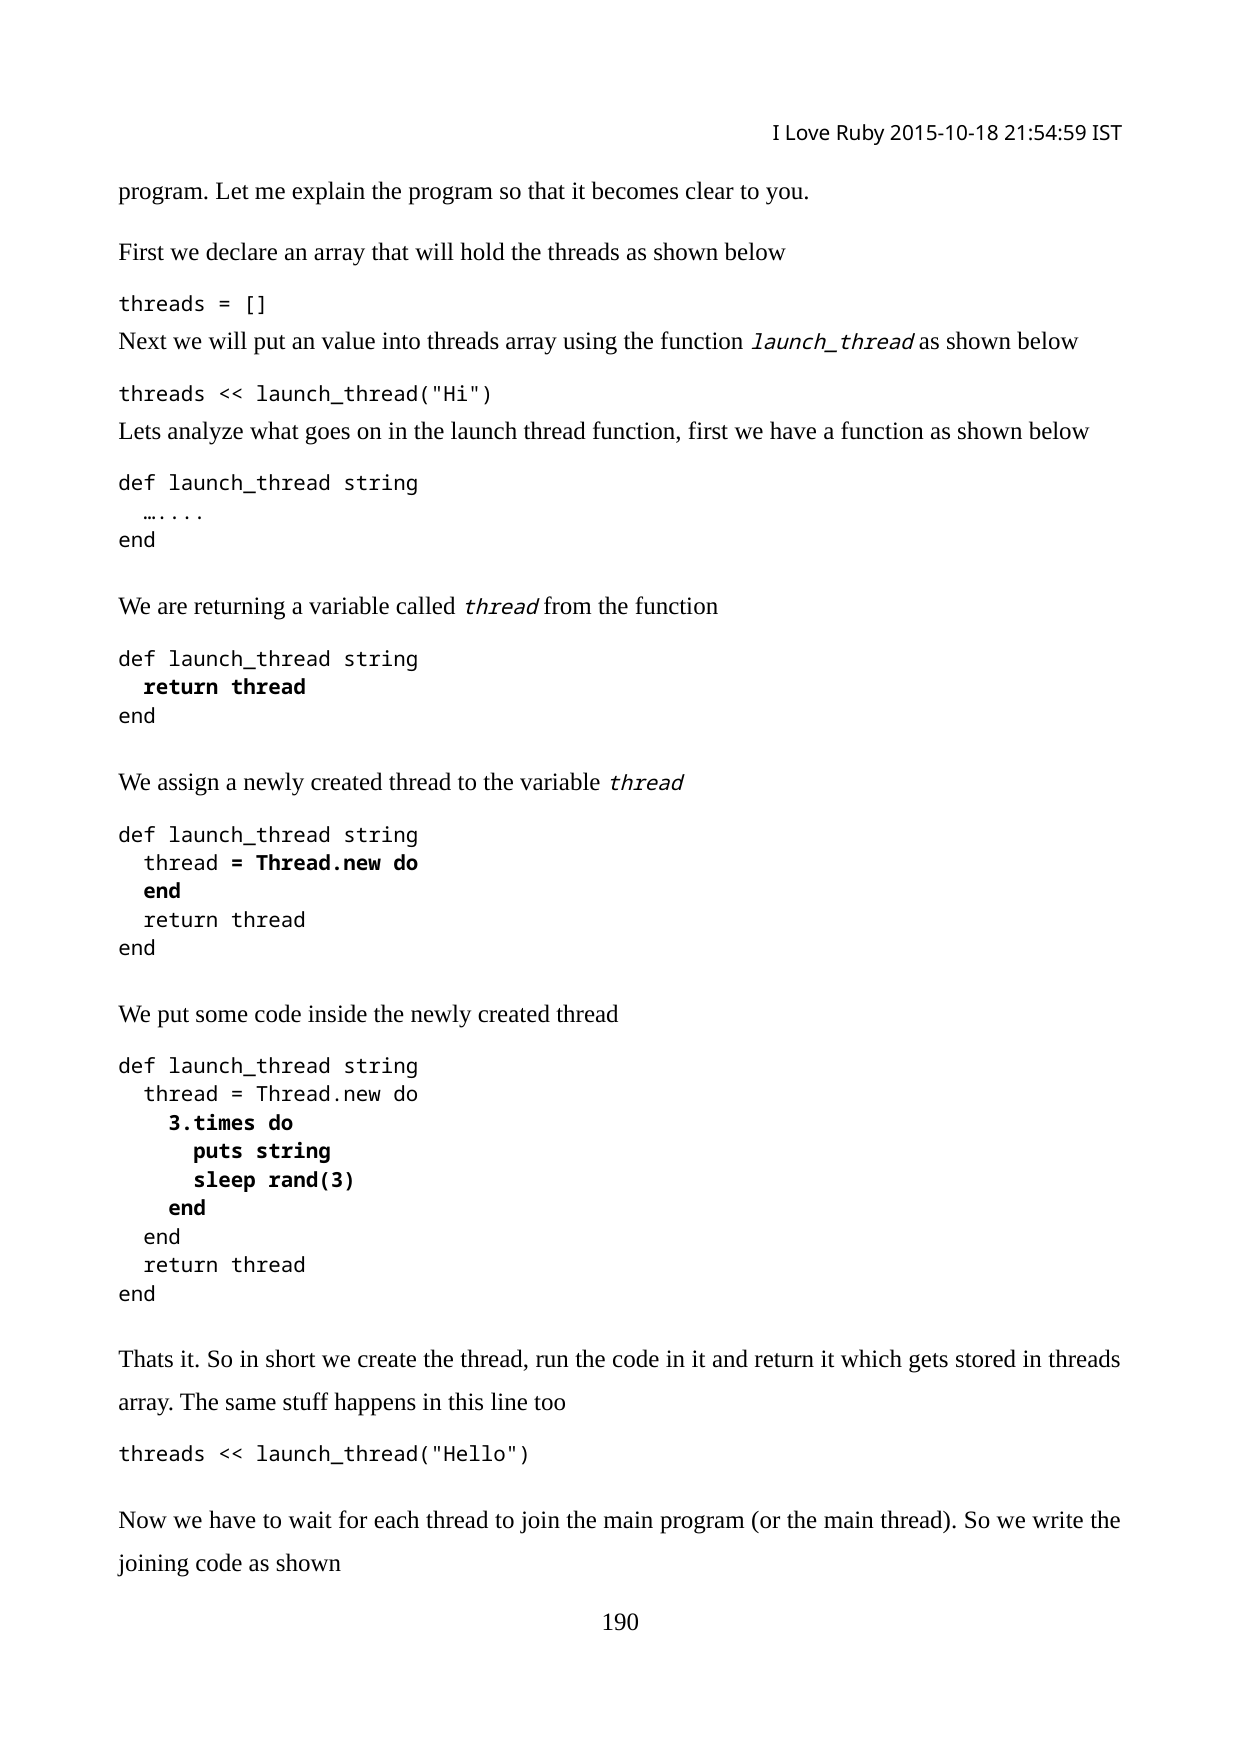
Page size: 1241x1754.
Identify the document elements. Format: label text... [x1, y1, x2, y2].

text threads << launch_thread("Hi") [118, 379, 1122, 408]
text First we declare an array that will hold the threads as shown below [118, 237, 1122, 266]
text def launch_thread string [118, 1051, 1122, 1079]
text threads = [] [118, 289, 1122, 317]
text end [118, 1193, 1122, 1222]
text 3.times do [118, 1108, 1122, 1136]
text def launch_thread string [118, 468, 1122, 497]
text end [118, 701, 1122, 729]
text end [118, 1222, 1122, 1250]
text Lets analyze what goes on in the launch thread function, first we have a function as shown below [118, 416, 1122, 445]
text We are returning a variable called thread from the function [118, 591, 1122, 621]
text end [118, 1279, 1122, 1307]
text return thread [118, 1250, 1122, 1279]
text sleep rand(3) [118, 1165, 1122, 1193]
text Now we have to wait for each thread to join the main program (or the main thread). So we write the joining code as shown [118, 1505, 1122, 1577]
text end [118, 933, 1122, 962]
text def launch_thread string [118, 644, 1122, 672]
text thread = Thread.new do [118, 1079, 1122, 1108]
text thread = Thread.new do [118, 848, 1122, 877]
text threads << launch_thread("Hello") [118, 1439, 1122, 1468]
text puts string [118, 1136, 1122, 1165]
text end [118, 525, 1122, 554]
text We assign a newly created thread to the variable thread [118, 767, 1122, 796]
text ….... [118, 497, 1122, 525]
text end [118, 877, 1122, 905]
text Thats it. So in short we create the thread, run the code in it and return it which gets stored in threads array. The same stuff happens in this line too [118, 1344, 1122, 1416]
text def launch_thread string [118, 820, 1122, 848]
text return thread [118, 672, 1122, 701]
text Next we will put an value into threads array using the function launch_thread as shown below [118, 326, 1122, 356]
text program. Let me explain the program so that it becomes clear to you. [118, 176, 1122, 205]
text return thread [118, 905, 1122, 933]
text We put some code inside the newly created thread [118, 999, 1122, 1028]
